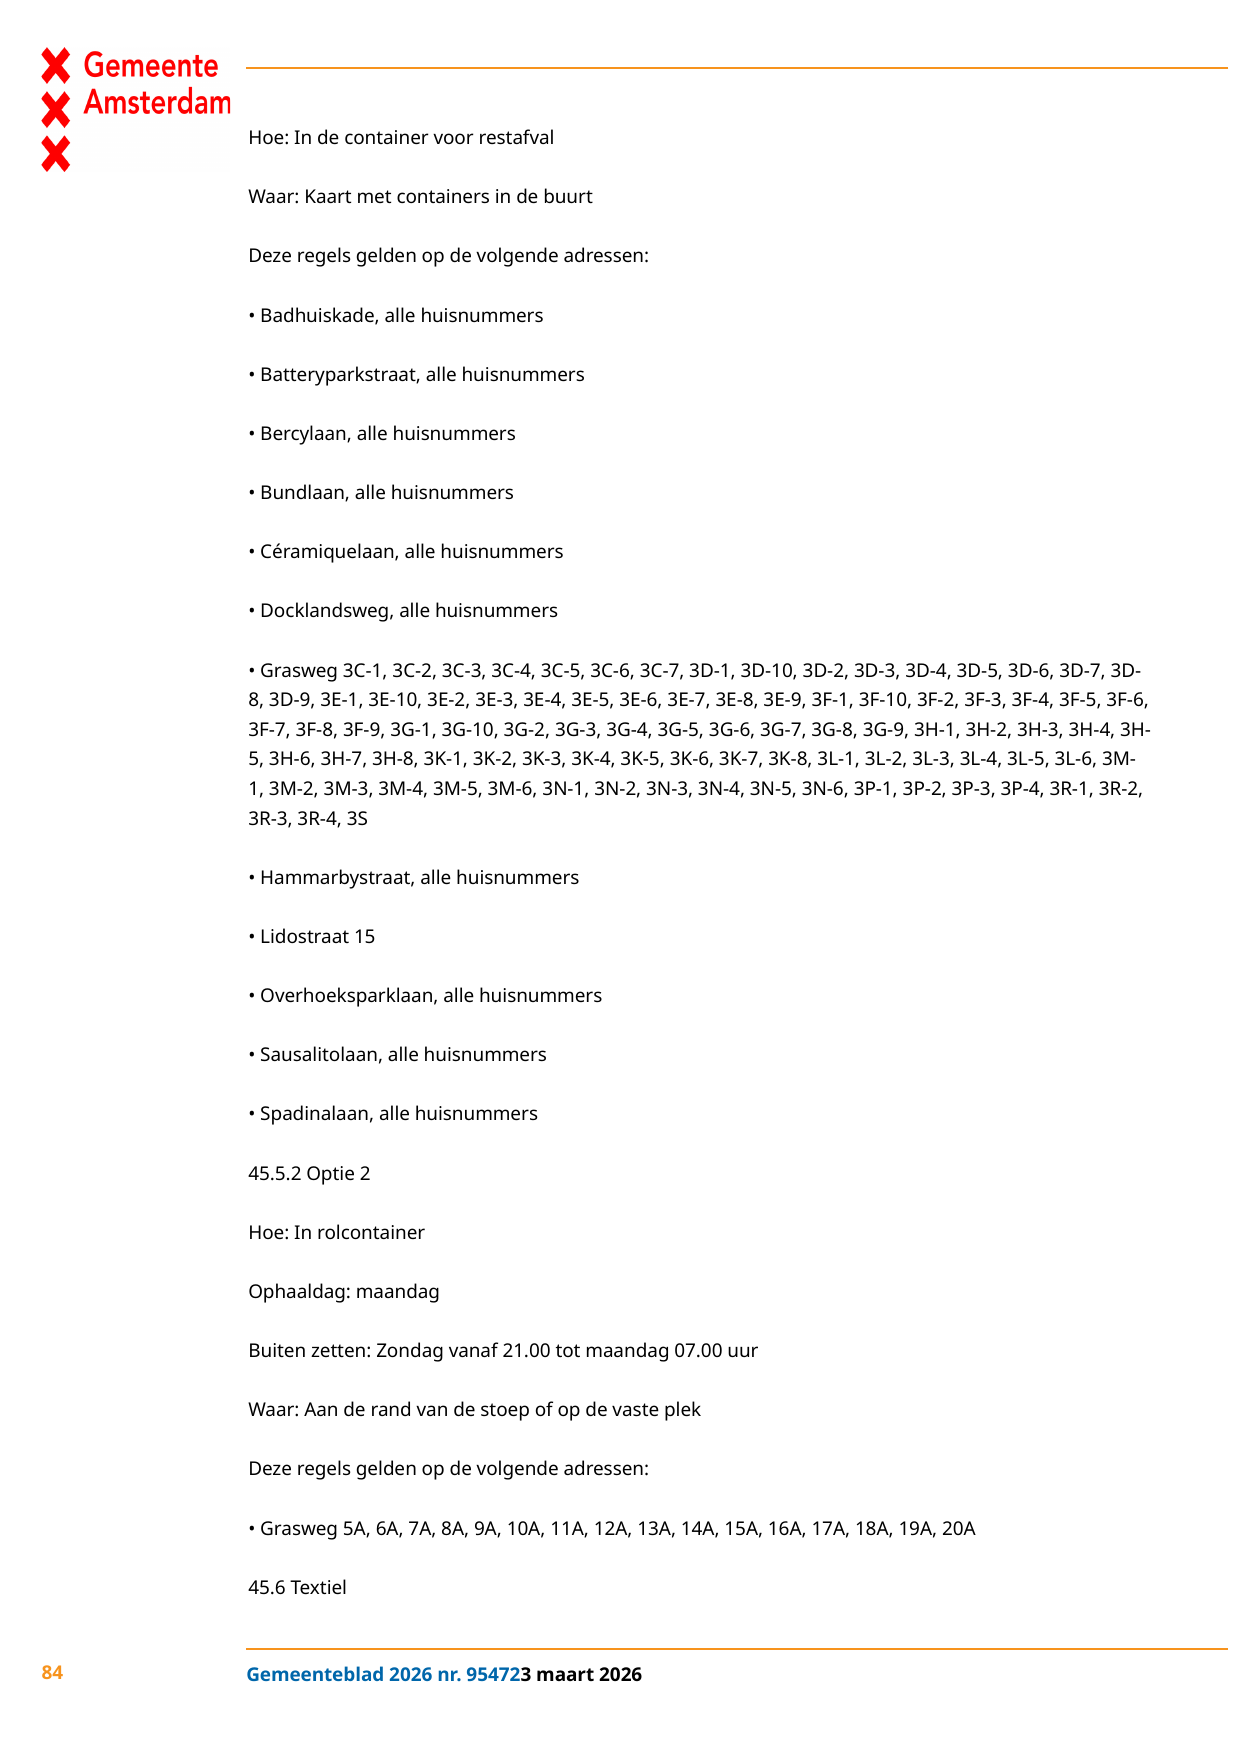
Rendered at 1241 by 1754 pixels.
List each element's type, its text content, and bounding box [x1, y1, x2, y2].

text Deze regels gelden op de volgende adressen: [248, 243, 1152, 268]
text • Sausalitolaan, alle huisnummers [248, 1041, 1152, 1067]
text Hoe: In de container voor restafval [248, 124, 1152, 150]
text • Hammarbystraat, alle huisnummers [248, 864, 1152, 890]
text • Badhuiskade, alle huisnummers [248, 302, 1152, 328]
text • Grasweg 5A, 6A, 7A, 8A, 9A, 10A, 11A, 12A, 13A, 14A, 15A, 16A, 17A, 18A, 19A, 20A [248, 1515, 1152, 1541]
text • Spadinalaan, alle huisnummers [248, 1101, 1152, 1126]
text • Docklandsweg, alle huisnummers [248, 598, 1152, 623]
text Buiten zetten: Zondag vanaf 21.00 tot maandag 07.00 uur [248, 1337, 1152, 1363]
text • Bundlaan, alle huisnummers [248, 479, 1152, 505]
text • Lidostraat 15 [248, 923, 1152, 949]
text • Céramiquelaan, alle huisnummers [248, 538, 1152, 564]
text Deze regels gelden op de volgende adressen: [248, 1456, 1152, 1481]
text Waar: Aan de rand van de stoep of op de vaste plek [248, 1396, 1152, 1422]
text 45.5.2 Optie 2 [248, 1160, 1152, 1186]
text Ophaaldag: maandag [248, 1278, 1152, 1304]
text • Bercylaan, alle huisnummers [248, 420, 1152, 446]
picture [41, 47, 231, 172]
text • Batteryparkstraat, alle huisnummers [248, 361, 1152, 387]
text • Grasweg 3C-1, 3C-2, 3C-3, 3C-4, 3C-5, 3C-6, 3C-7, 3D-1, 3D-10, 3D-2, 3D-3, 3D-4, 3D-5, 3D-6, 3D-7, 3D-8, 3D-9, 3E-1, 3E-10, 3E-2, 3E-3, 3E-4, 3E-5, 3E-6, 3E-7, 3E-8, 3E-9, 3F-1, 3F-10, 3F-2, 3F-3, 3F-4, 3F-5, 3F-6, 3F-7, 3F-8, 3F-9, 3G-1, 3G-10, 3G-2, 3G-3, 3G-4, 3G-5, 3G-6, 3G-7, 3G-8, 3G-9, 3H-1, 3H-2, 3H-3, 3H-4, 3H-5, 3H-6, 3H-7, 3H-8, 3K-1, 3K-2, 3K-3, 3K-4, 3K-5, 3K-6, 3K-7, 3K-8, 3L-1, 3L-2, 3L-3, 3L-4, 3L-5, 3L-6, 3M-1, 3M-2, 3M-3, 3M-4, 3M-5, 3M-6, 3N-1, 3N-2, 3N-3, 3N-4, 3N-5, 3N-6, 3P-1, 3P-2, 3P-3, 3P-4, 3R-1, 3R-2, 3R-3, 3R-4, 3S [248, 657, 1152, 831]
text Waar: Kaart met containers in de buurt [248, 183, 1152, 209]
text Hoe: In rolcontainer [248, 1219, 1152, 1245]
text 45.6 Textiel [248, 1574, 1152, 1600]
text • Overhoeksparklaan, alle huisnummers [248, 982, 1152, 1008]
